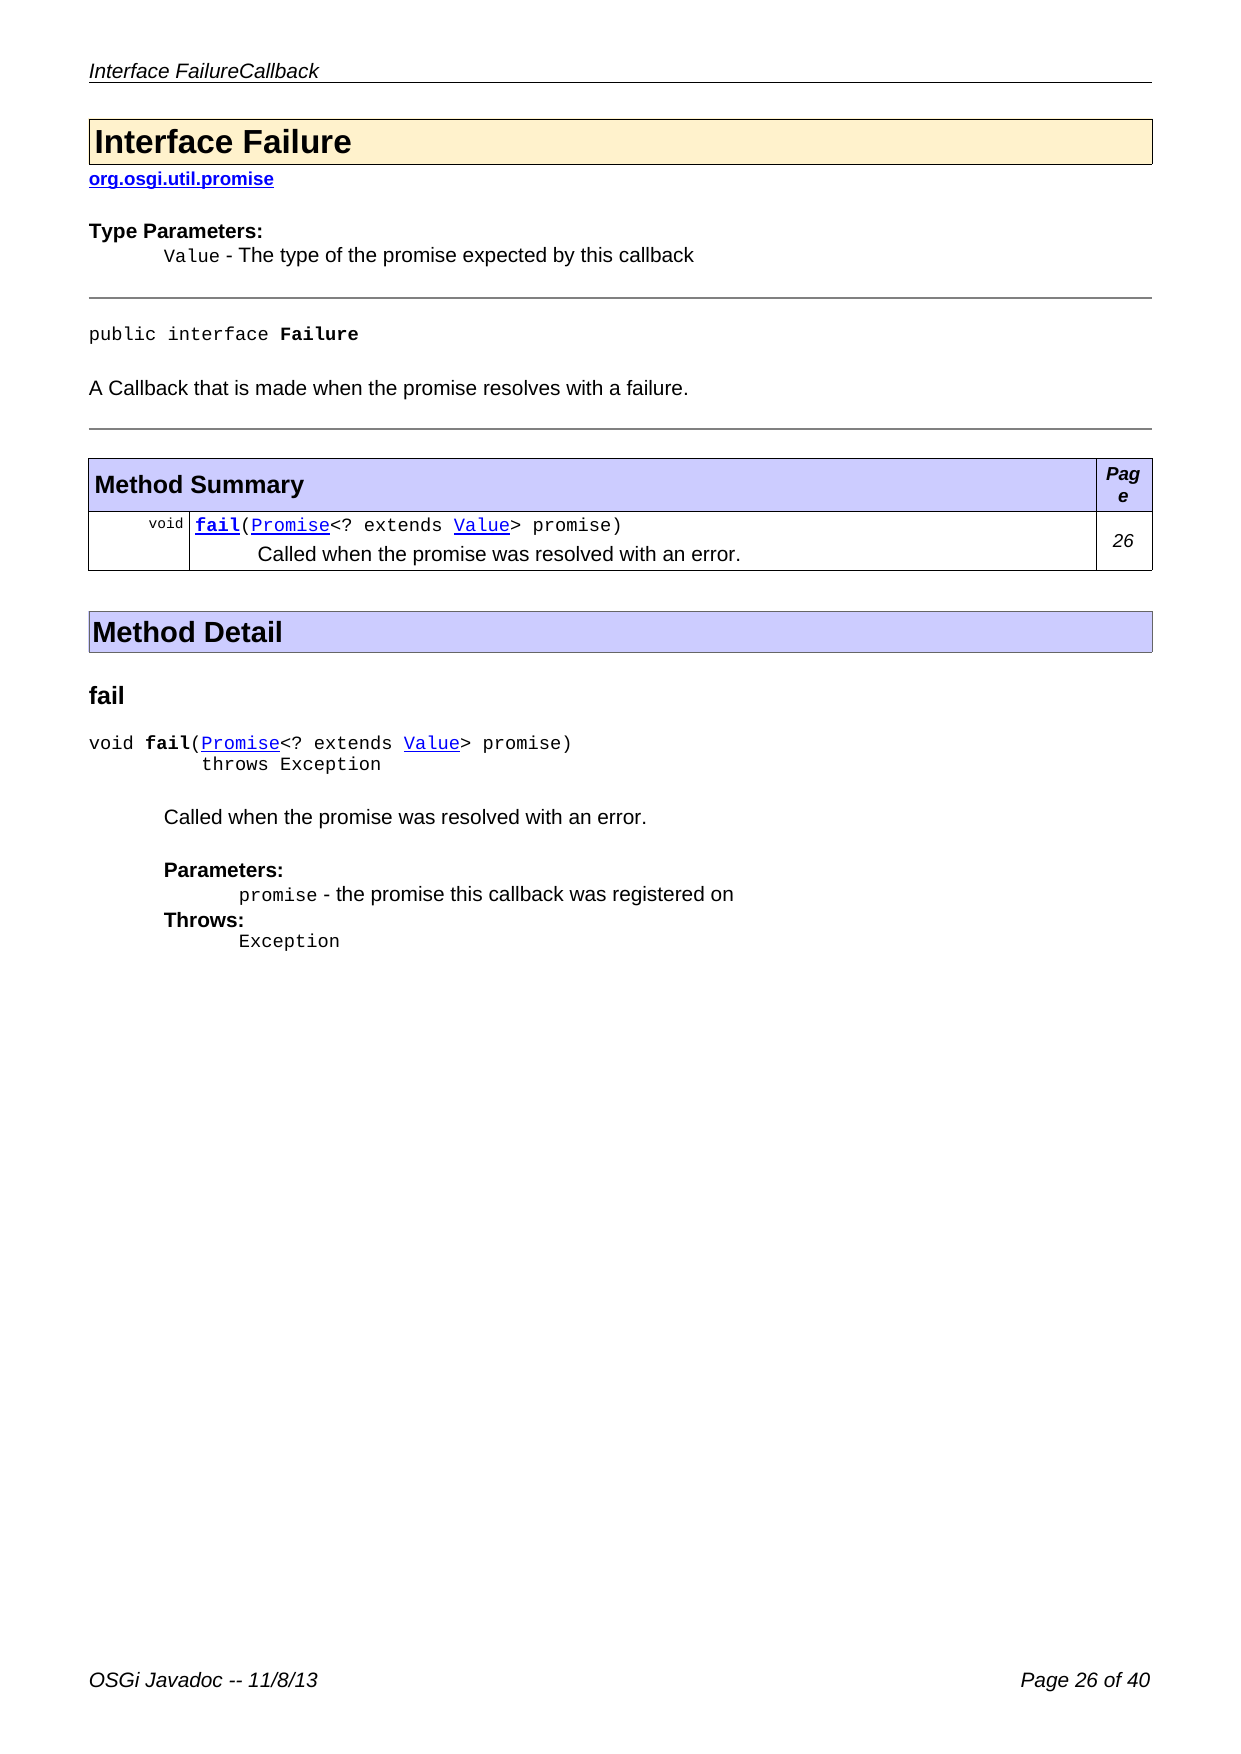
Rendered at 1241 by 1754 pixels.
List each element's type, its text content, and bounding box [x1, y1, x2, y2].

table_header Method Summary [89, 459, 1096, 511]
subtitle fail [88, 681, 1152, 709]
text Exception [238, 931, 1152, 953]
text Throws: [163, 907, 1152, 931]
text public interface Failure [88, 325, 1152, 346]
table_cell 25 [1097, 512, 1152, 570]
subtitle Interface Failure [90, 120, 1152, 164]
table_header Page [1097, 459, 1152, 511]
text void fail(Promise<? extends Value> promise) throws Exception [88, 733, 1152, 776]
text A Callback that is made when the promise resolves with a failure. [88, 375, 1152, 399]
text Called when the promise was resolved with an error. [163, 805, 1152, 829]
text Type Parameters: [88, 218, 1152, 242]
table_cell fail(Promise<? extends Value> promise) Called when the promise was resolved with an error. [190, 512, 1096, 570]
text org.osgi.util.promise [88, 168, 1152, 189]
subtitle Method Detail [90, 612, 1152, 652]
text Parameters: [163, 858, 1152, 882]
table_cell void [89, 512, 189, 570]
text promise - the promise this callback was registered on [238, 882, 1152, 907]
text Value - The type of the promise expected by this callback [163, 242, 1152, 268]
